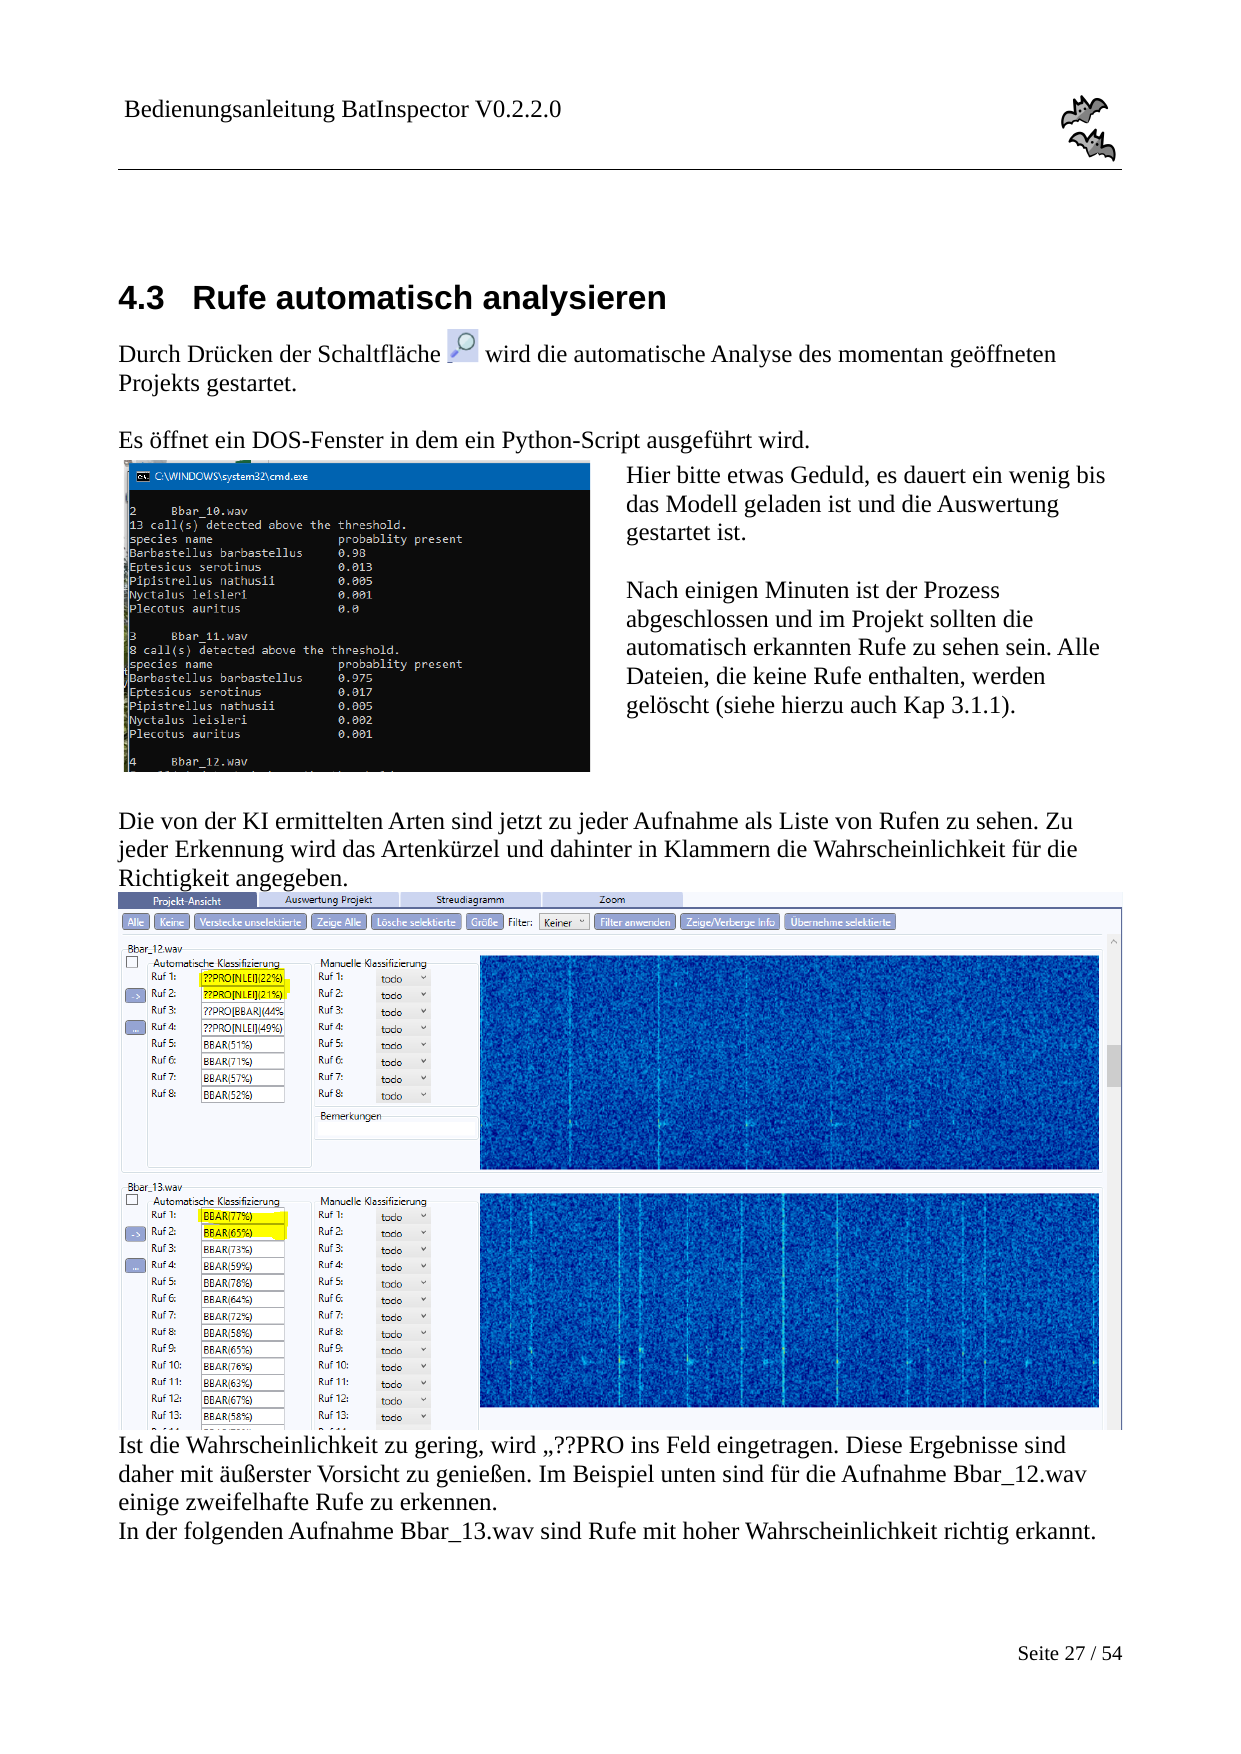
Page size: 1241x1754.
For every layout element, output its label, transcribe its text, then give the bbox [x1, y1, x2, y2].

picture [118, 892, 1123, 1430]
text Es öffnet ein DOS-Fenster in dem ein Python-Script ausgeführt wird. [118, 425, 1122, 454]
subtitle Rufe automatisch analysieren [118, 278, 1122, 316]
table_header Hier bitte etwas Geduld, es dauert ein wenig bis das Modell geladen ist und die Auswertung gestartet ist. Nach einigen Minuten ist der Prozess abgeschlossen und im Projekt sollten die automatisch erkannten Rufe zu sehen sein. Alle Dateien, die keine Rufe enthalten, werden gelöscht (siehe hierzu auch Kap 3.1.1). [620, 454, 1122, 777]
text In der folgenden Aufnahme Bbar_13.wav sind Rufe mit hoher Wahrscheinlichkeit richtig erkannt. [118, 1516, 1122, 1545]
text Durch Drücken der Schaltfläche wird die automatische Analyse des momentan geöffneten Projekts gestartet. [118, 329, 1122, 397]
text Die von der KI ermittelten Arten sind jetzt zu jeder Aufnahme als Liste von Rufen zu sehen. Zu jeder Erkennung wird das Artenkürzel und dahinter in Klammern die Wahrscheinlichkeit für die Richtigkeit angegeben. [118, 806, 1122, 892]
picture [447, 328, 479, 363]
picture [123, 460, 591, 772]
picture [1057, 95, 1120, 162]
table_header [118, 454, 620, 777]
text Ist die Wahrscheinlichkeit zu gering, wird „??PRO ins Feld eingetragen. Diese Ergebnisse sind daher mit äußerster Vorsicht zu genießen. Im Beispiel unten sind für die Aufnahme Bbar_12.wav einige zweifelhafte Rufe zu erkennen. [118, 1430, 1122, 1516]
